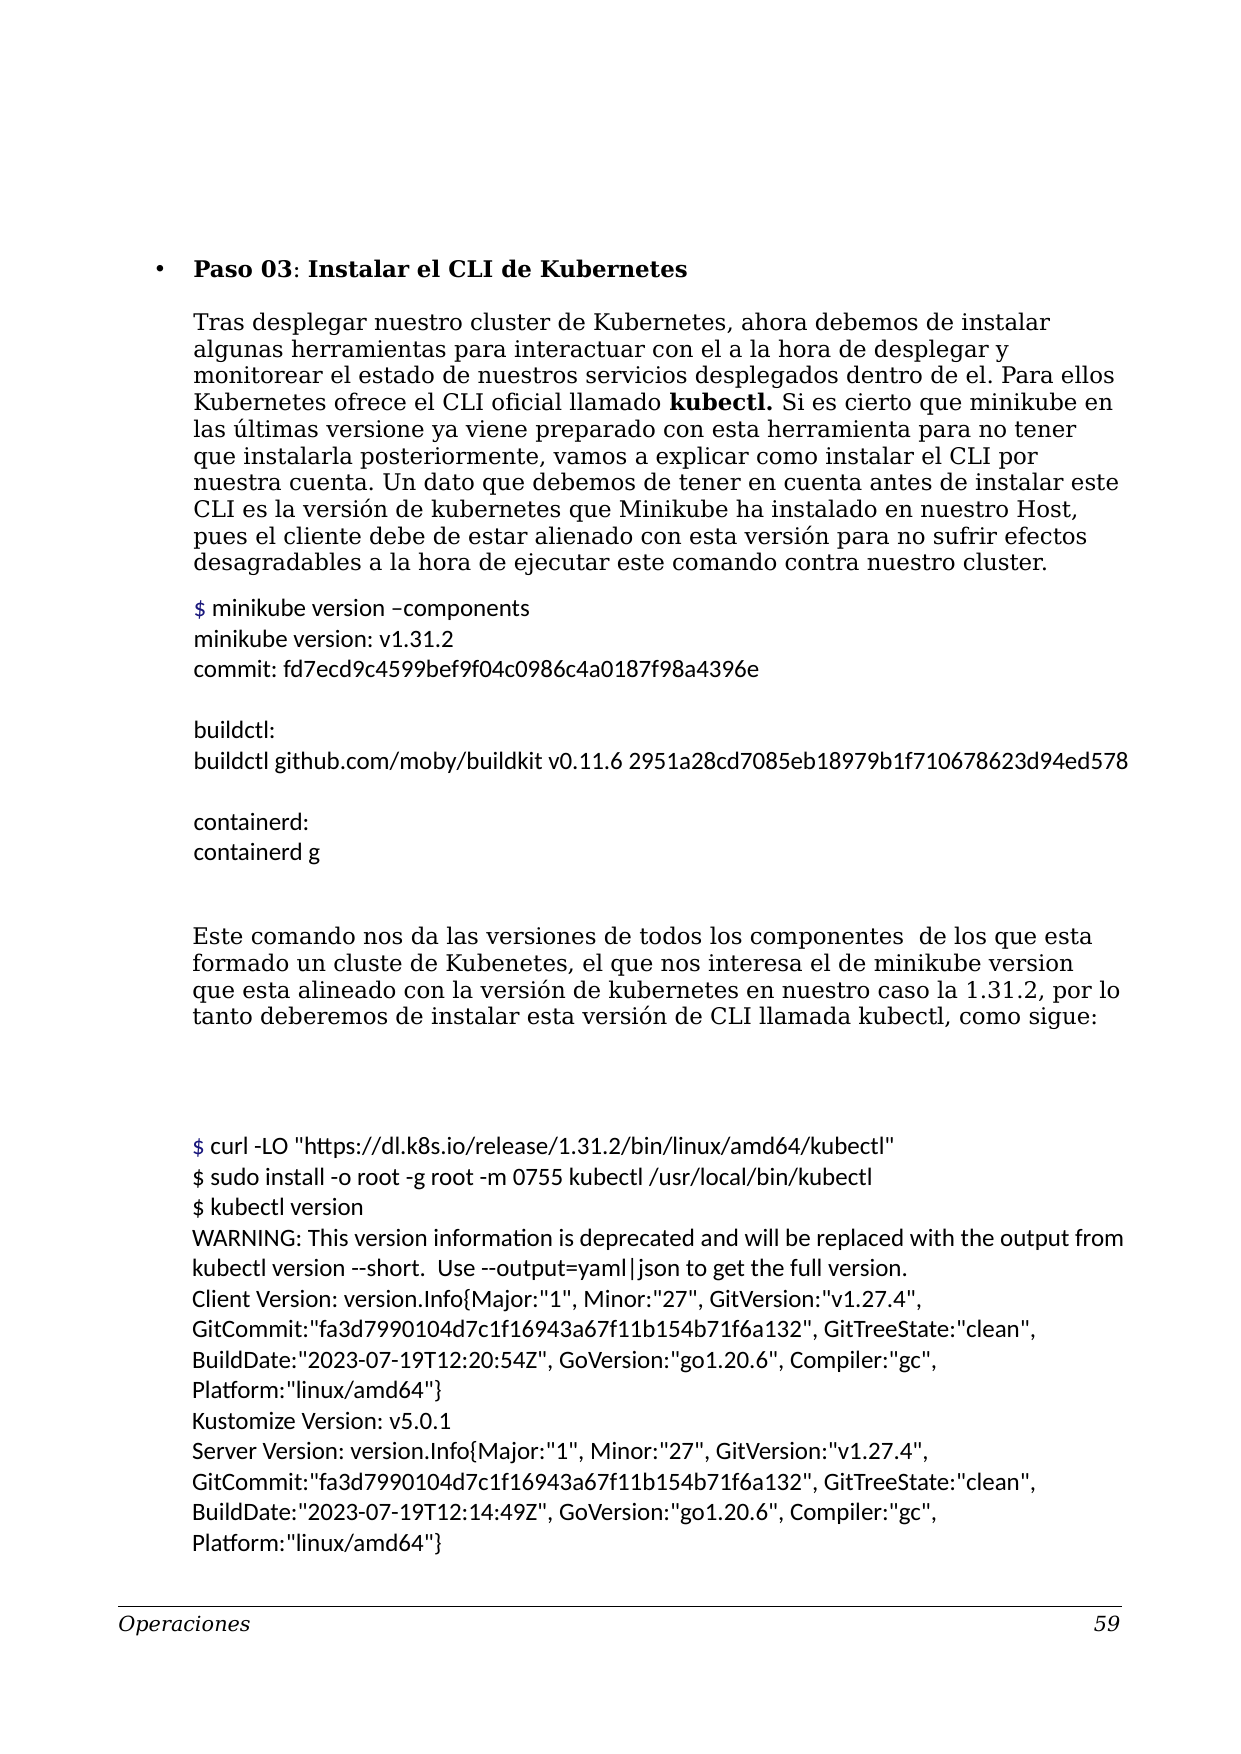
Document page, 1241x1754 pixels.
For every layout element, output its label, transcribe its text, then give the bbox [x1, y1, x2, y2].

list Paso 03: Instalar el CLI de Kubernetes Tras desplegar nuestro cluster de Kubernetes, ahora debemos de instalar algunas herramientas para interactuar con el a la hora de desplegar y monitorear el estado de nuestros servicios desplegados dentro de el. Para ellos Kubernetes ofrece el CLI oficial llamado kubectl. Si es cierto que minikube en las últimas versione ya viene preparado con esta herramienta para no tener que instalarla posteriormente, vamos a explicar como instalar el CLI por nuestra cuenta. Un dato que debemos de tener en cuenta antes de instalar este CLI es la versión de kubernetes que Minikube ha instalado en nuestro Host, pues el cliente debe de estar alienado con esta versión para no sufrir efectos desagradables a la hora de ejecutar este comando contra nuestro cluster. [156, 256, 1122, 603]
text Este comando nos da las versiones de todos los componentes de los que esta formado un cluste de Kubenetes, el que nos interesa el de minikube version que esta alineado con la versión de kubernetes en nuestro caso la 1.31.2, por lo tanto deberemos de instalar esta versión de CLI llamada kubectl, como sigue: [192, 923, 1122, 1110]
